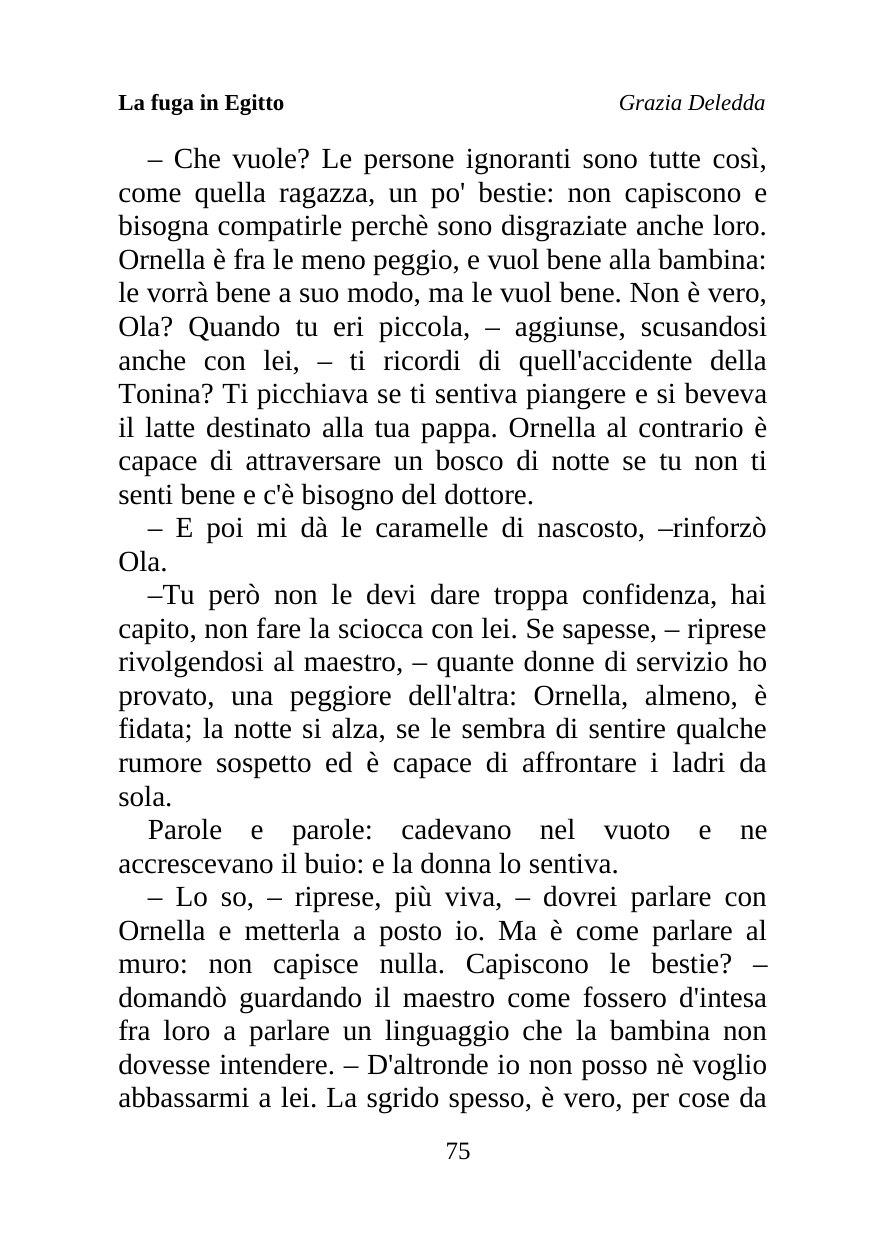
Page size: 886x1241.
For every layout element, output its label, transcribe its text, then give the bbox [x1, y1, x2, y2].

text – Che vuole? Le persone ignoranti sono tutte così, come quella ragazza, un po' bestie: non capiscono e bisogna compatirle perchè sono disgraziate anche loro. Ornella è fra le meno peggio, e vuol bene alla bambina: le vorrà bene a suo modo, ma le vuol bene. Non è vero, Ola? Quando tu eri piccola, – aggiunse, scusandosi anche con lei, – ti ricordi di quell'accidente della Tonina? Ti picchiava se ti sentiva piangere e si beveva il latte destinato alla tua pappa. Ornella al contrario è capace di attraversare un bosco di notte se tu non ti senti bene e c'è bisogno del dottore. [118, 141, 768, 510]
text – E poi mi dà le caramelle di nascosto, –rinforzò Ola. [118, 510, 768, 577]
text Parole e parole: cadevano nel vuoto e ne accrescevano il buio: e la donna lo sentiva. [118, 812, 768, 879]
text – Lo so, – riprese, più viva, – dovrei parlare con Ornella e metterla a posto io. Ma è come parlare al muro: non capisce nulla. Capiscono le bestie? – domandò guardando il maestro come fossero d'intesa fra loro a parlare un linguaggio che la bambina non dovesse intendere. – D'altronde io non posso nè voglio abbassarmi a lei. La sgrido spesso, è vero, per cose da [118, 879, 768, 1114]
text –Tu però non le devi dare troppa confidenza, hai capito, non fare la sciocca con lei. Se sapesse, – riprese rivolgendosi al maestro, – quante donne di servizio ho provato, una peggiore dell'altra: Ornella, almeno, è fidata; la notte si alza, se le sembra di sentire qualche rumore sospetto ed è capace di affrontare i ladri da sola. [118, 577, 768, 812]
